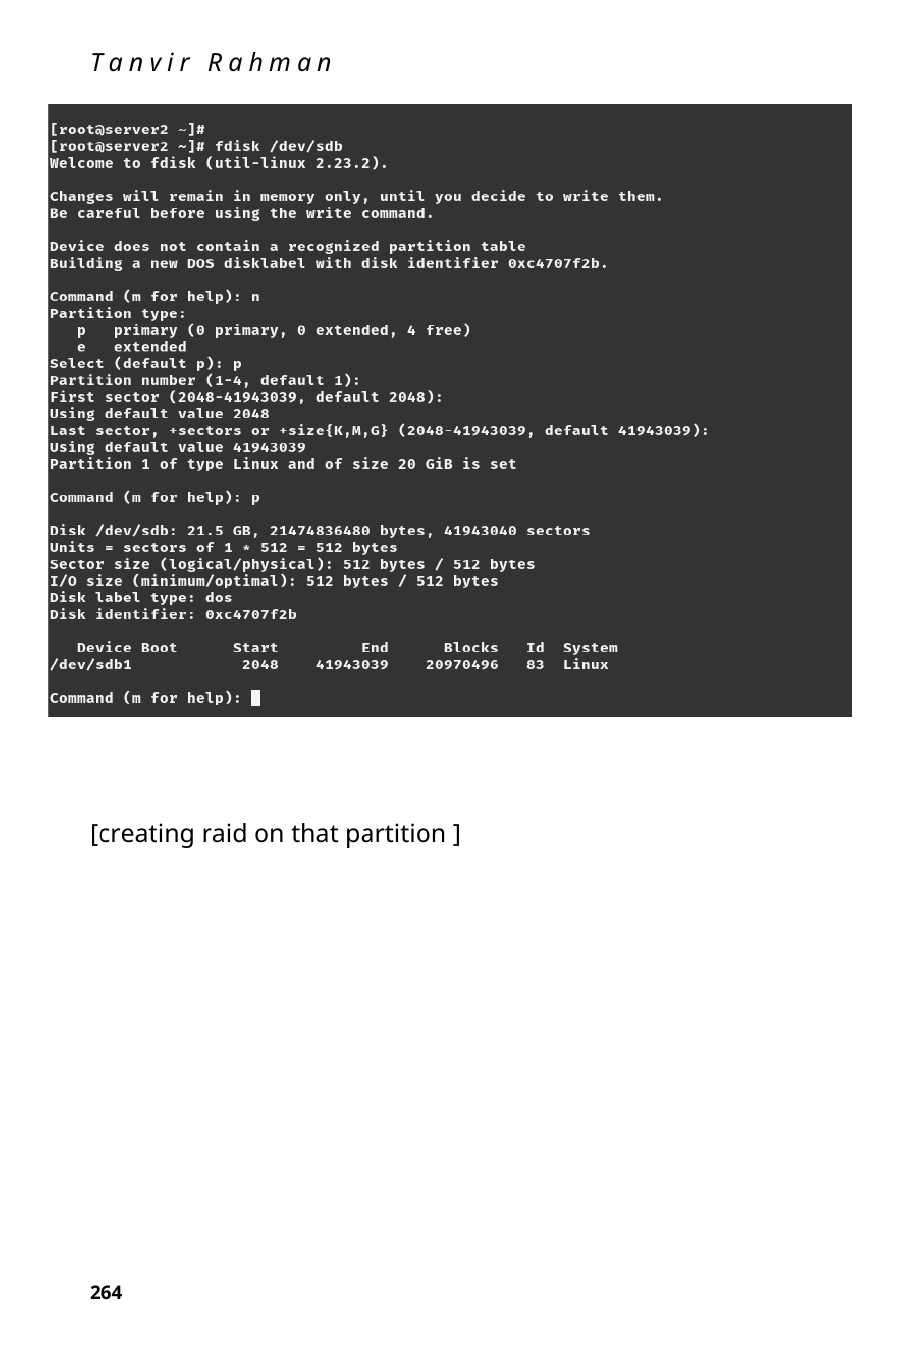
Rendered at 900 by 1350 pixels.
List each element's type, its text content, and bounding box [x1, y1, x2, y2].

picture [48, 104, 852, 717]
text [creating raid on that partition ] [90, 815, 810, 849]
